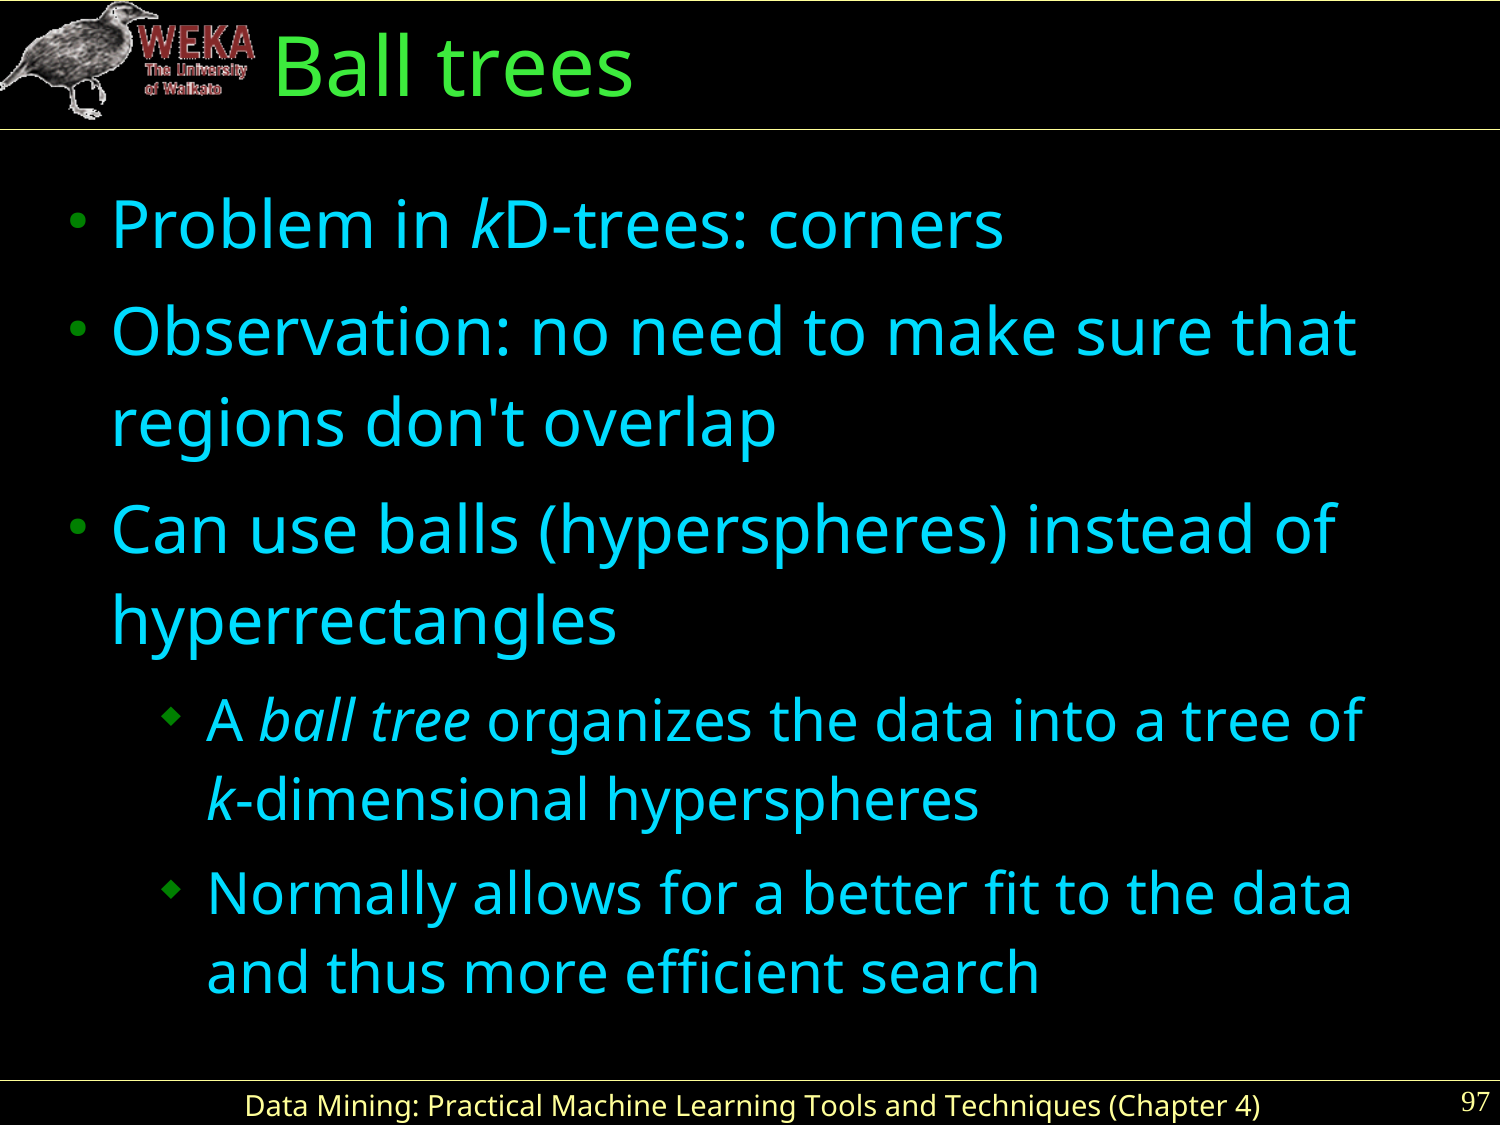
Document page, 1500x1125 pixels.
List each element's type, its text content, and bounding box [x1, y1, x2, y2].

picture [0, 1, 266, 129]
list Problem in kD-trees: corners Observation: no need to make sure that regions don't overlap Can use balls (hyperspheres) instead of hyperrectangles A ball tree organizes the data into a tree of k-dimensional hyperspheres Normally allows for a better fit to the data and thus more efficient search [67, 177, 1418, 1093]
title Ball trees [353, 0, 1429, 159]
